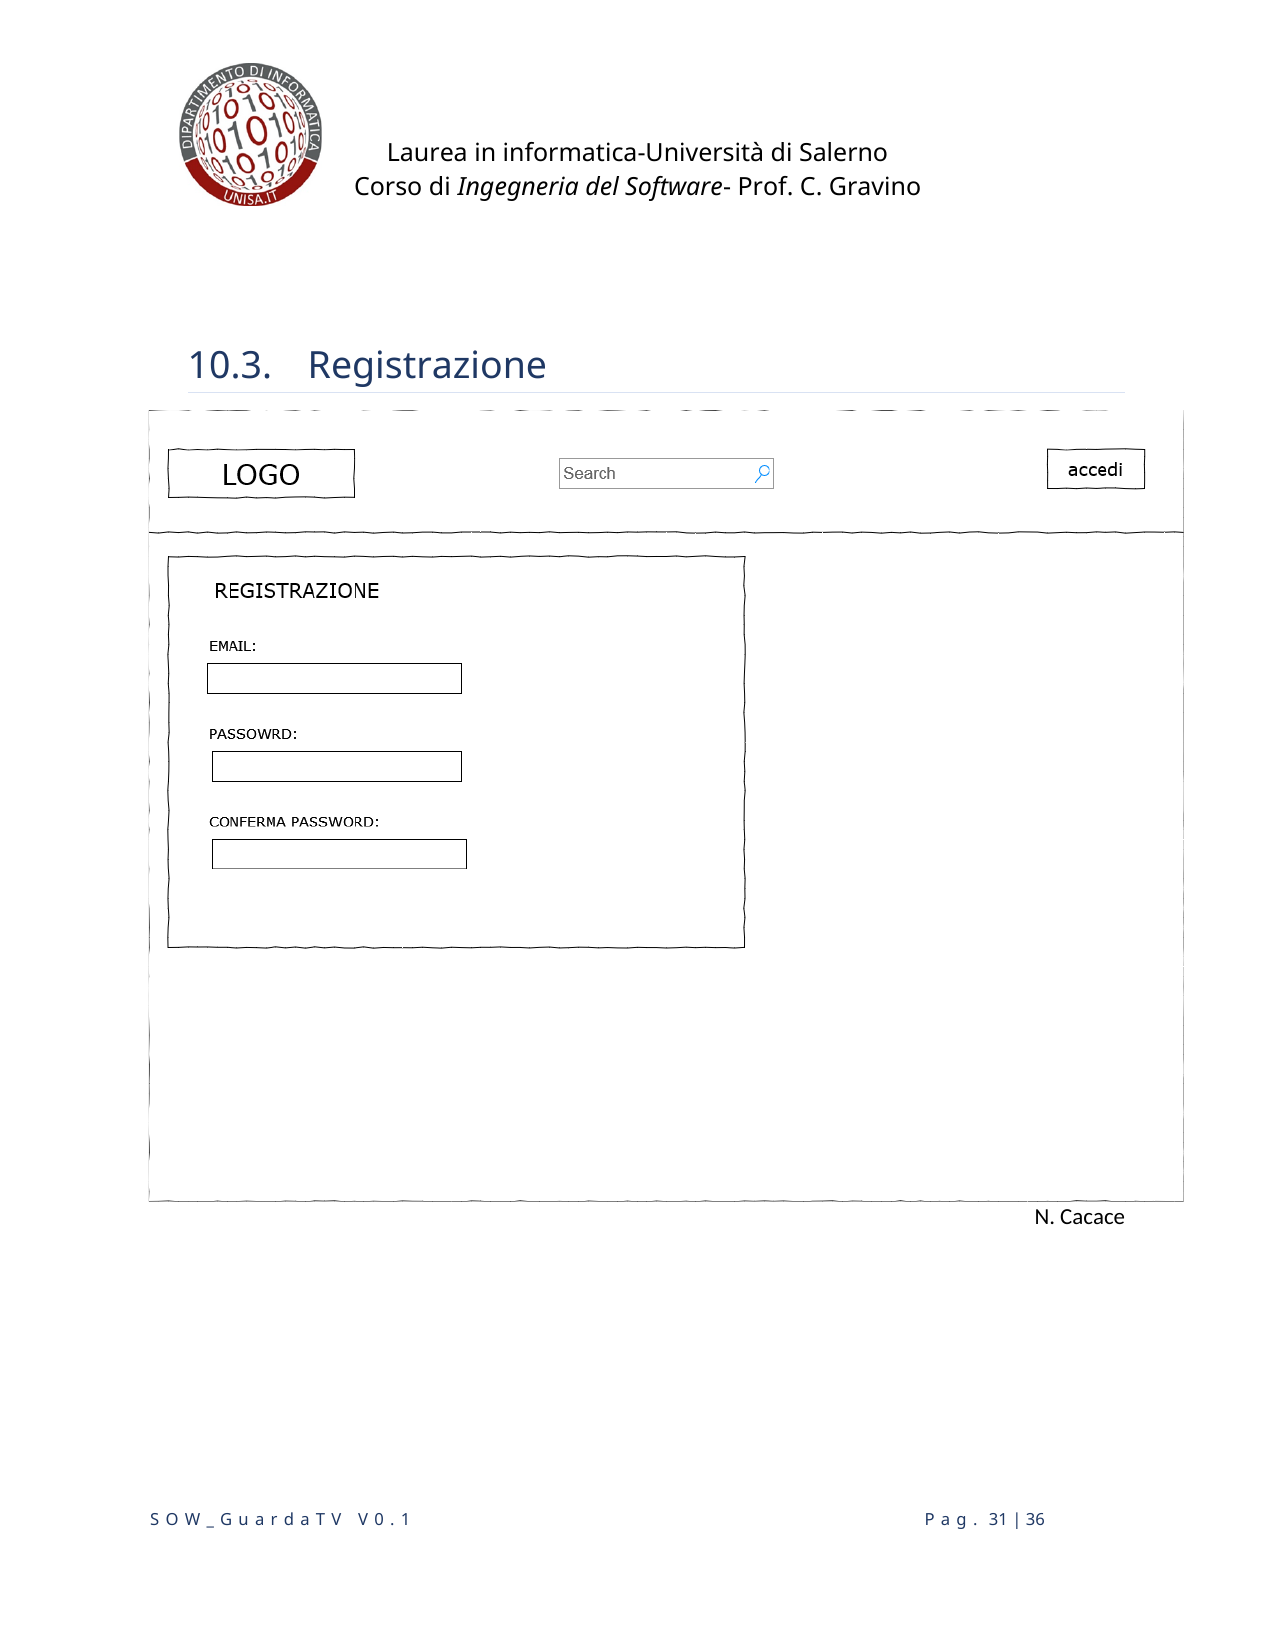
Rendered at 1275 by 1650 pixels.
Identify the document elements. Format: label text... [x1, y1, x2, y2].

list Registrazione [187, 338, 1125, 392]
text N. Cacace [225, 1202, 1125, 1230]
